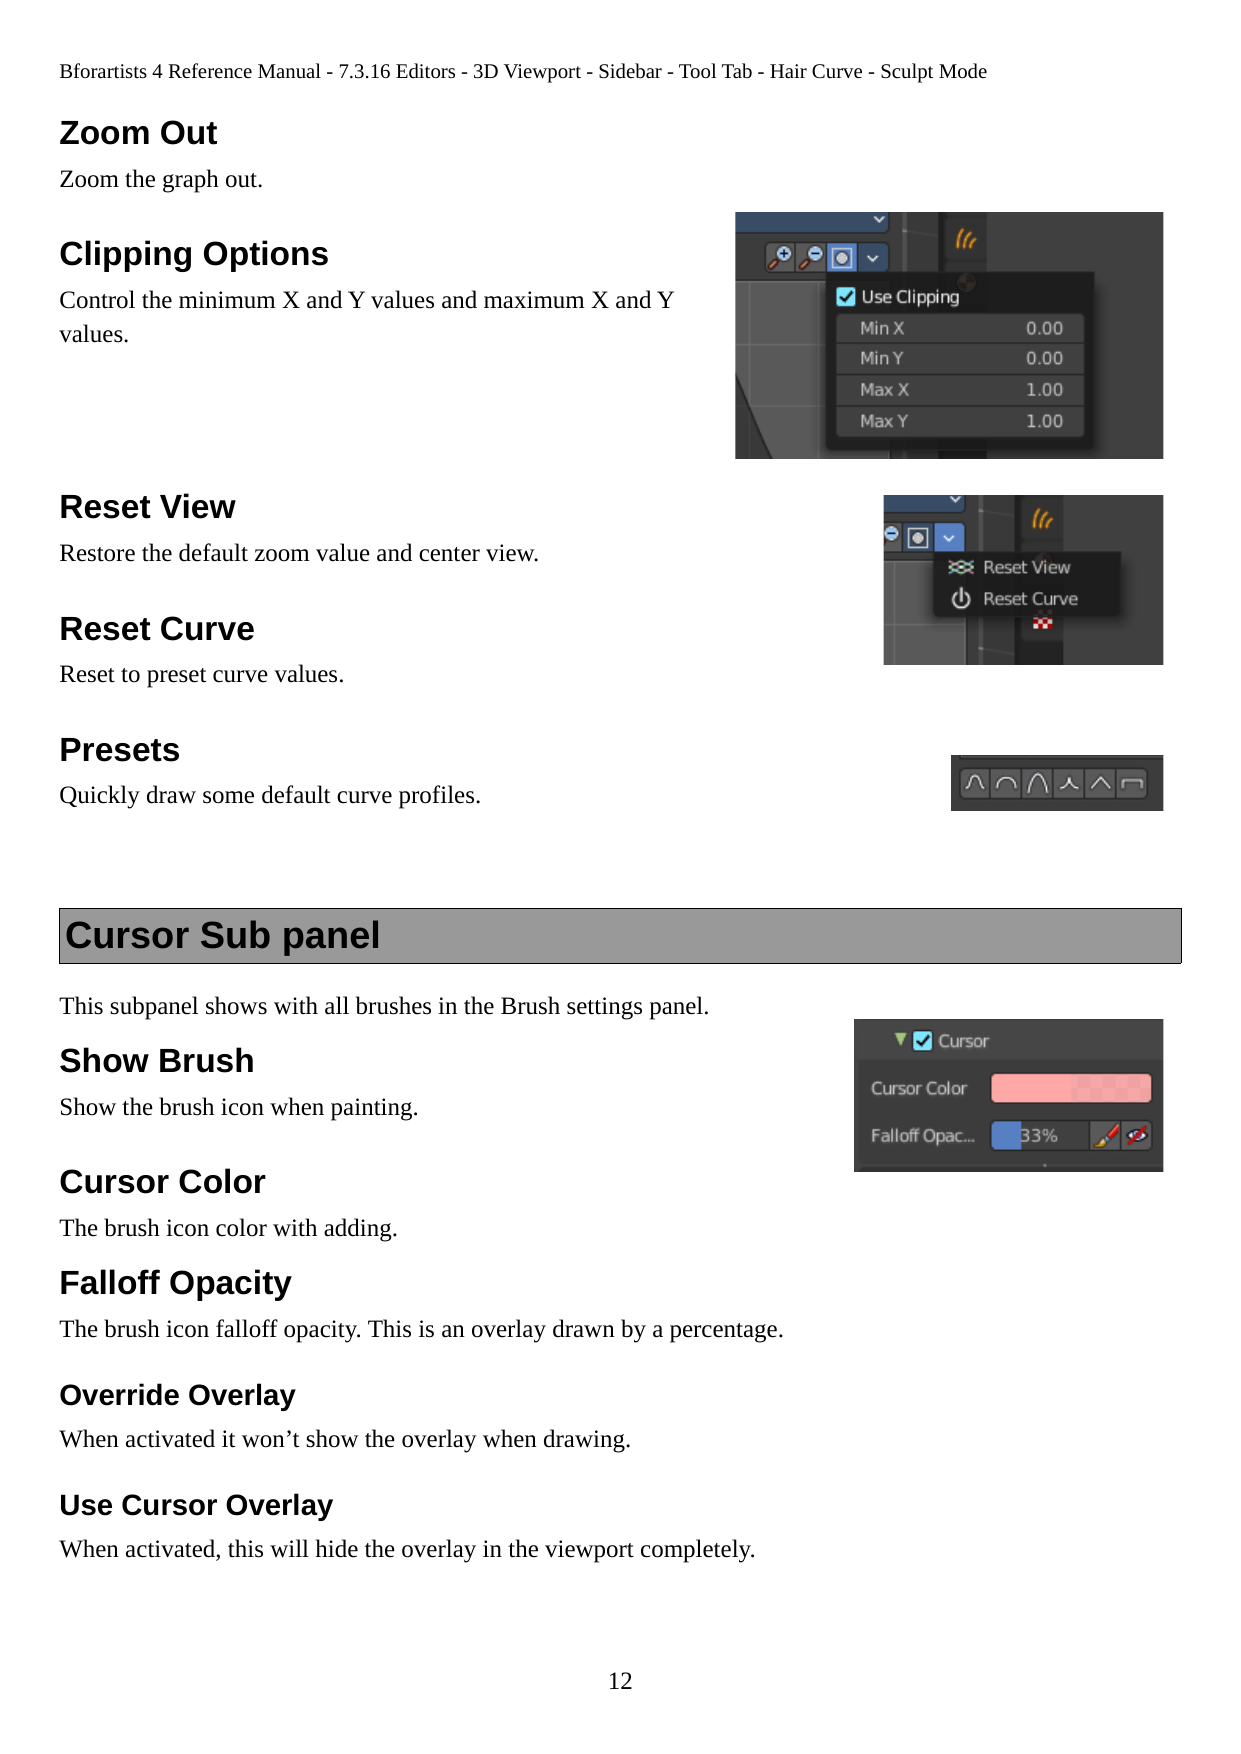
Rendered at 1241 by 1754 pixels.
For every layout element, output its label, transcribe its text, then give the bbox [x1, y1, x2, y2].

text Zoom the graph out. [59, 164, 1181, 192]
subtitle [1164, 234, 1181, 272]
subtitle Reset Curve [59, 608, 883, 647]
subtitle Falloff Opacity [59, 1263, 1181, 1301]
subtitle Presets [59, 729, 1181, 768]
subtitle [1164, 1041, 1181, 1080]
picture [883, 495, 1164, 665]
subtitle [1164, 608, 1181, 647]
subtitle Cursor Color [59, 1162, 1181, 1201]
picture [854, 1019, 1164, 1172]
picture [951, 755, 1164, 811]
text Control the minimum X and Y values and maximum X and Y values. [59, 285, 735, 348]
text When activated, this will hide the overlay in the viewport completely. [59, 1534, 1181, 1562]
subtitle Clipping Options [59, 234, 735, 272]
text Reset to preset curve values. [59, 659, 1181, 688]
subtitle Show Brush [59, 1041, 854, 1080]
text Restore the default zoom value and center view. [59, 538, 883, 567]
text When activated it won’t show the overlay when drawing. [59, 1424, 1181, 1453]
picture [735, 212, 1164, 459]
subtitle Reset View [59, 487, 1181, 526]
text Quickly draw some default curve profiles. [59, 781, 951, 809]
text The brush icon color with adding. [59, 1213, 1181, 1242]
text The brush icon falloff opacity. This is an overlay drawn by a percentage. [59, 1314, 1181, 1343]
subtitle Override Overlay [59, 1378, 1181, 1411]
table_header Cursor Sub panel [60, 909, 1181, 963]
text Show the brush icon when painting. [59, 1092, 854, 1121]
text This subpanel shows with all brushes in the Brush settings panel. [59, 991, 1181, 1020]
subtitle Zoom Out [59, 113, 1181, 151]
subtitle Use Cursor Overlay [59, 1487, 1181, 1521]
